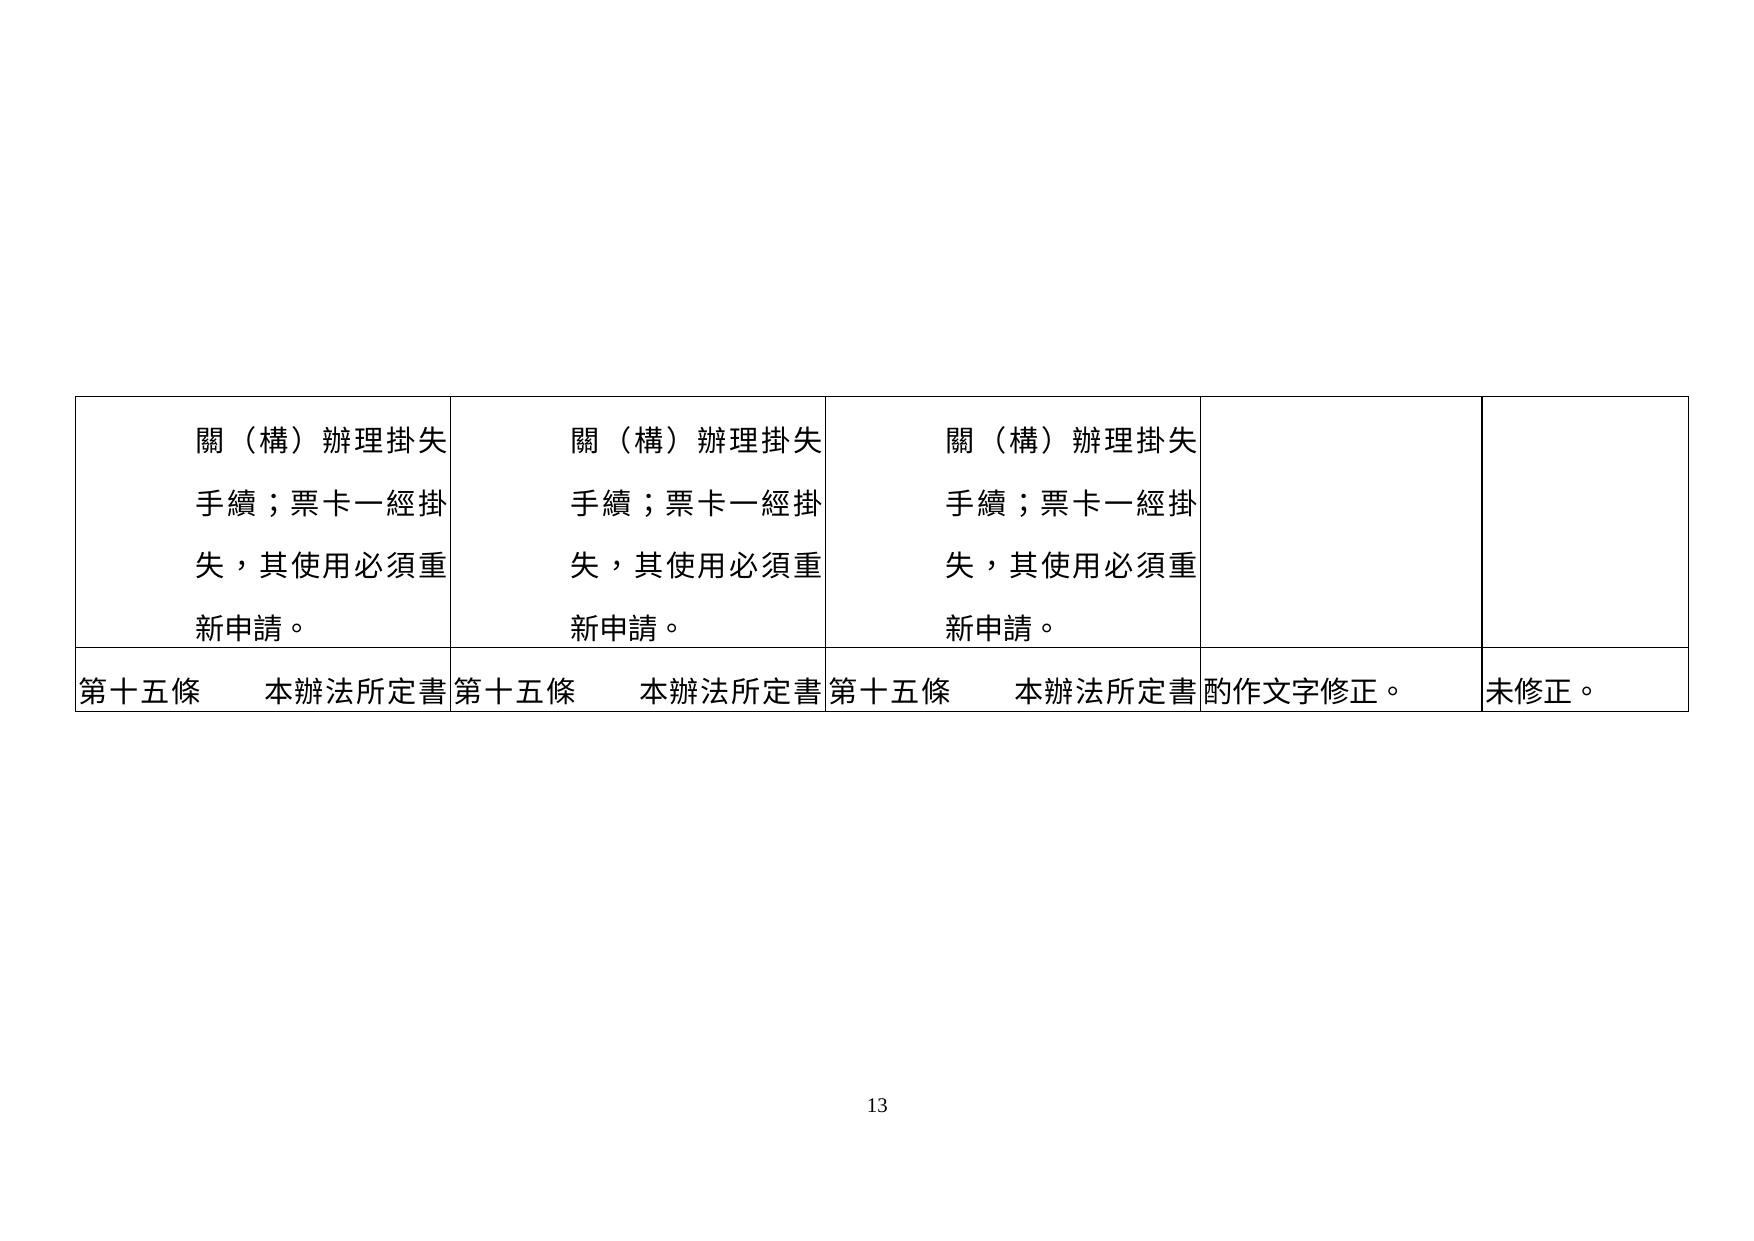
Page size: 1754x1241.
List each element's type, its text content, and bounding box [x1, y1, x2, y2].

table_cell 第十五條 本辦法所定書 [451, 648, 825, 711]
table_cell 關（構）辦理掛失手續；票卡一經掛失，其使用必須重新申請。 [826, 397, 1200, 647]
table_cell 第十五條 本辦法所定書 [76, 648, 450, 711]
table_cell [1201, 397, 1481, 647]
table_cell 第十五條 本辦法所定書 [826, 648, 1200, 711]
table_cell 未修正。 [1483, 648, 1688, 711]
table_cell 關（構）辦理掛失手續；票卡一經掛失，其使用必須重新申請。 [451, 397, 825, 647]
table_cell [1483, 397, 1688, 647]
table_cell 酌作文字修正。 [1201, 648, 1481, 711]
table_cell 關（構）辦理掛失手續；票卡一經掛失，其使用必須重新申請。 [76, 397, 450, 647]
